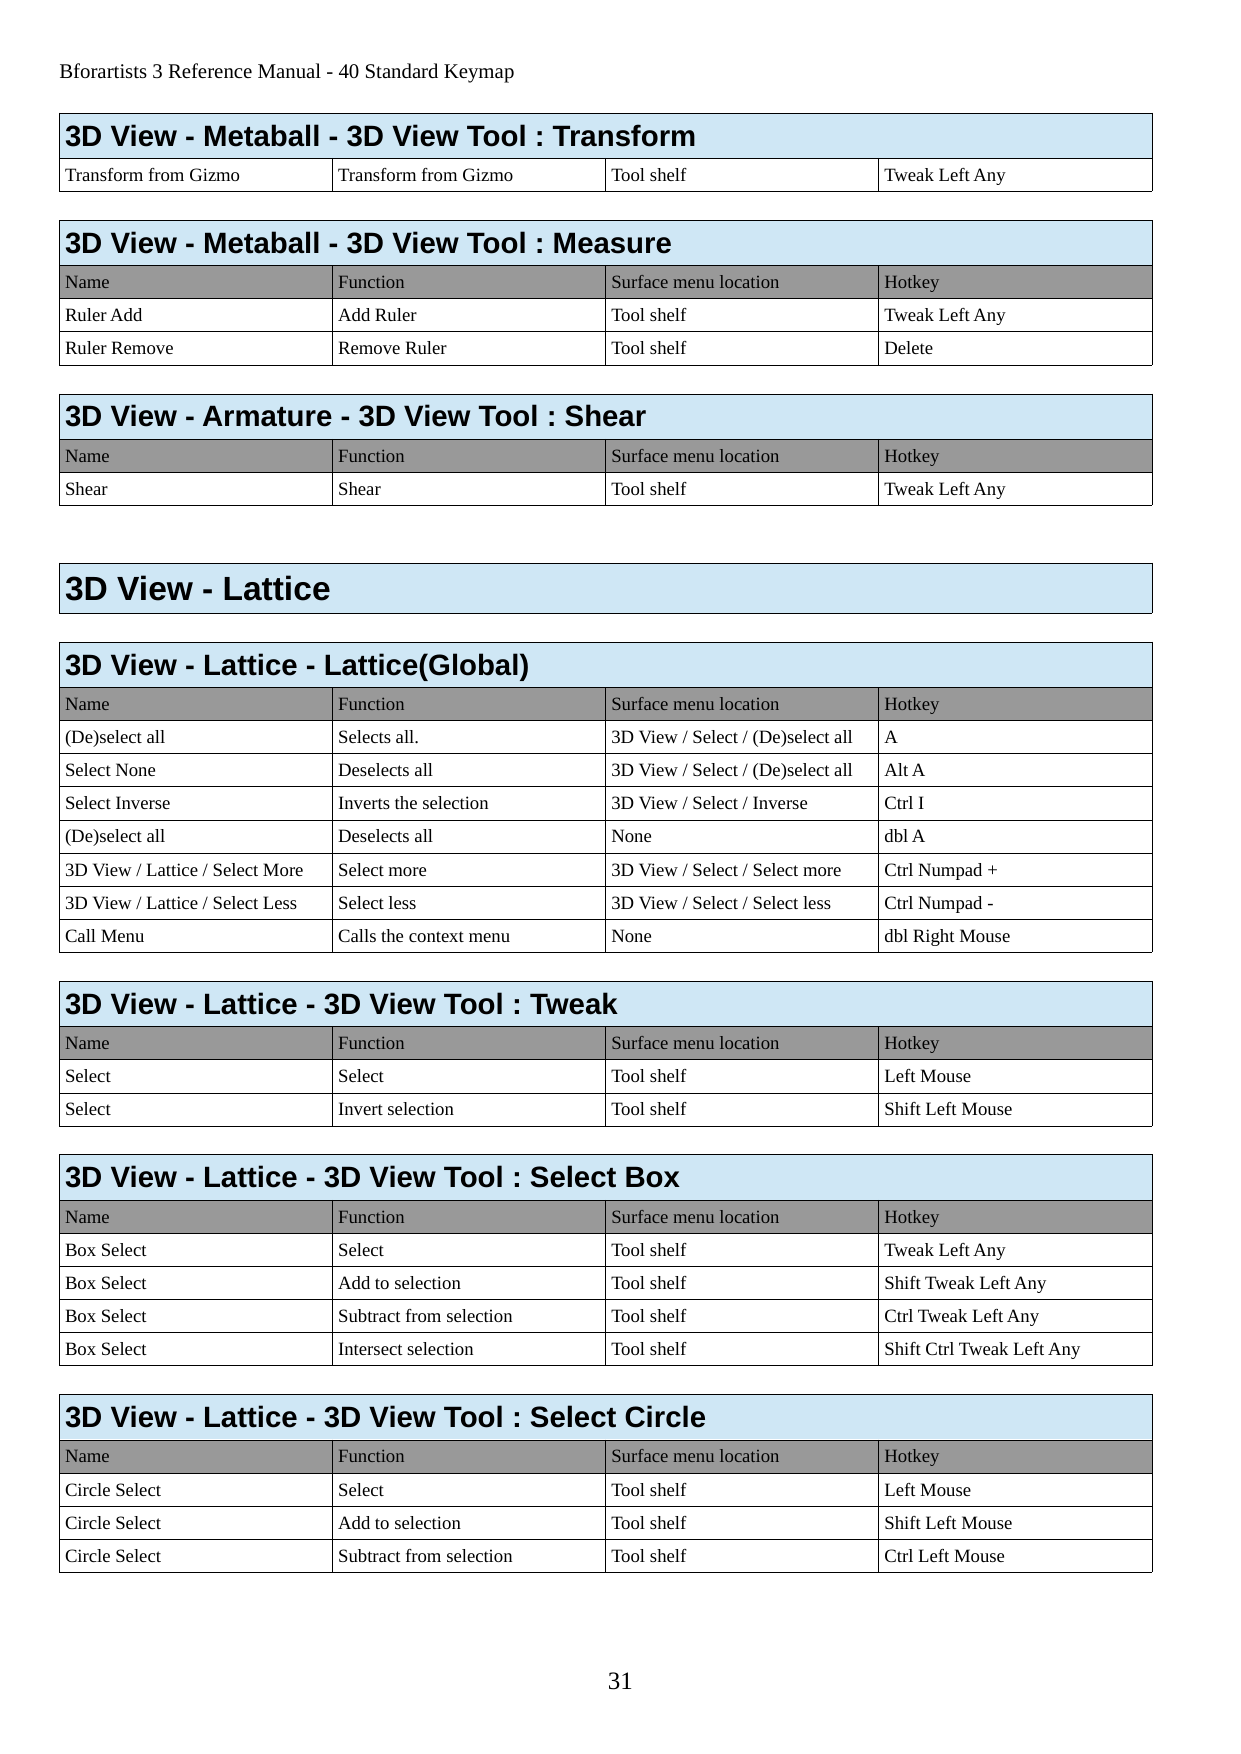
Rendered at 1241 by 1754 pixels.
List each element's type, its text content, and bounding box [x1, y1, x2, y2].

table_cell Ctrl Tweak Left Any [879, 1300, 1152, 1332]
table_cell 3D View / Select / Inverse [606, 787, 878, 819]
table_cell Select more [333, 854, 605, 886]
table_cell Surface menu location [606, 440, 878, 472]
table_cell Shift Left Mouse [879, 1507, 1152, 1539]
table_header 3D View - Lattice - 3D View Tool : Select Box [60, 1155, 1152, 1200]
table_cell Name [60, 440, 332, 472]
table_cell Hotkey [879, 1027, 1152, 1059]
table_cell Ctrl I [879, 787, 1152, 819]
table_cell Shift Tweak Left Any [879, 1267, 1152, 1299]
table_cell dbl Right Mouse [879, 920, 1152, 952]
table_cell Tweak Left Any [879, 1234, 1152, 1266]
table_cell Function [333, 1441, 605, 1473]
table_cell Selects all. [333, 721, 605, 753]
table_cell None [606, 821, 878, 853]
table_cell Subtract from selection [333, 1300, 605, 1332]
table_cell Ruler Remove [60, 332, 332, 364]
table_cell Function [333, 1027, 605, 1059]
table_cell Tool shelf [606, 1094, 878, 1126]
table_header 3D View - Metaball - 3D View Tool : Measure [60, 221, 1152, 265]
table_cell Hotkey [879, 1441, 1152, 1473]
table_cell Shift Ctrl Tweak Left Any [879, 1333, 1152, 1365]
table_cell Shear [60, 473, 332, 505]
table_cell Ctrl Numpad - [879, 887, 1152, 919]
table_cell Tool shelf [606, 1474, 878, 1506]
table_cell Remove Ruler [333, 332, 605, 364]
table_header 3D View - Lattice - 3D View Tool : Tweak [60, 982, 1152, 1026]
table_cell A [879, 721, 1152, 753]
table_cell Select less [333, 887, 605, 919]
table_cell Add Ruler [333, 299, 605, 331]
table_header 3D View - Lattice - Lattice(Global) [60, 643, 1152, 687]
table_cell Surface menu location [606, 1027, 878, 1059]
table_cell Delete [879, 332, 1152, 364]
table_cell Add to selection [333, 1507, 605, 1539]
table_cell Surface menu location [606, 1201, 878, 1233]
table_cell Deselects all [333, 754, 605, 786]
table_cell Shear [333, 473, 605, 505]
table_cell Circle Select [60, 1507, 332, 1539]
table_cell Left Mouse [879, 1060, 1152, 1092]
table_cell Subtract from selection [333, 1540, 605, 1572]
table_cell Surface menu location [606, 266, 878, 298]
table_cell Tool shelf [606, 332, 878, 364]
table_cell Circle Select [60, 1540, 332, 1572]
table_cell Inverts the selection [333, 787, 605, 819]
table_cell (De)select all [60, 721, 332, 753]
table_cell Box Select [60, 1267, 332, 1299]
table_cell (De)select all [60, 821, 332, 853]
table_cell Ctrl Numpad + [879, 854, 1152, 886]
table_cell Surface menu location [606, 688, 878, 720]
table_cell Circle Select [60, 1474, 332, 1506]
table_cell Name [60, 1441, 332, 1473]
table_cell Tool shelf [606, 1234, 878, 1266]
table_cell Transform from Gizmo [60, 159, 332, 191]
table_cell Function [333, 440, 605, 472]
table_cell Transform from Gizmo [333, 159, 605, 191]
table_cell Hotkey [879, 266, 1152, 298]
table_cell 3D View / Lattice / Select Less [60, 887, 332, 919]
table_cell Calls the context menu [333, 920, 605, 952]
table_cell Hotkey [879, 440, 1152, 472]
table_cell Tool shelf [606, 1267, 878, 1299]
table_cell Hotkey [879, 688, 1152, 720]
table_cell Function [333, 1201, 605, 1233]
table_cell Tool shelf [606, 159, 878, 191]
table_header 3D View - Metaball - 3D View Tool : Transform [60, 114, 1152, 158]
table_cell None [606, 920, 878, 952]
table_cell Ctrl Left Mouse [879, 1540, 1152, 1572]
table_cell 3D View / Select / Select more [606, 854, 878, 886]
table_cell Name [60, 1201, 332, 1233]
table_cell Select Inverse [60, 787, 332, 819]
table_cell Select [333, 1234, 605, 1266]
table_cell Name [60, 266, 332, 298]
table_cell Shift Left Mouse [879, 1094, 1152, 1126]
table_cell Ruler Add [60, 299, 332, 331]
table_cell 3D View / Select / Select less [606, 887, 878, 919]
table_header 3D View - Lattice [60, 564, 1152, 613]
table_cell Call Menu [60, 920, 332, 952]
table_header 3D View - Lattice - 3D View Tool : Select Circle [60, 1395, 1152, 1439]
table_cell Tool shelf [606, 1540, 878, 1572]
table_cell Name [60, 688, 332, 720]
table_cell 3D View / Lattice / Select More [60, 854, 332, 886]
table_cell Left Mouse [879, 1474, 1152, 1506]
table_cell Select None [60, 754, 332, 786]
table_cell Tool shelf [606, 1507, 878, 1539]
table_cell Select [333, 1060, 605, 1092]
table_cell Box Select [60, 1300, 332, 1332]
table_cell Select [333, 1474, 605, 1506]
table_cell Tool shelf [606, 1300, 878, 1332]
table_cell Hotkey [879, 1201, 1152, 1233]
table_cell Add to selection [333, 1267, 605, 1299]
table_cell Box Select [60, 1333, 332, 1365]
table_cell 3D View / Select / (De)select all [606, 754, 878, 786]
table_header 3D View - Armature - 3D View Tool : Shear [60, 395, 1152, 439]
table_cell 3D View / Select / (De)select all [606, 721, 878, 753]
table_cell Tool shelf [606, 473, 878, 505]
table_cell Alt A [879, 754, 1152, 786]
table_cell Tweak Left Any [879, 473, 1152, 505]
table_cell Function [333, 266, 605, 298]
table_cell Function [333, 688, 605, 720]
table_cell Surface menu location [606, 1441, 878, 1473]
table_cell Invert selection [333, 1094, 605, 1126]
table_cell Tweak Left Any [879, 299, 1152, 331]
table_cell Deselects all [333, 821, 605, 853]
table_cell Tool shelf [606, 1333, 878, 1365]
table_cell Box Select [60, 1234, 332, 1266]
table_cell Tool shelf [606, 299, 878, 331]
table_cell Select [60, 1060, 332, 1092]
table_cell Intersect selection [333, 1333, 605, 1365]
table_cell dbl A [879, 821, 1152, 853]
table_cell Tweak Left Any [879, 159, 1152, 191]
table_cell Tool shelf [606, 1060, 878, 1092]
table_cell Select [60, 1094, 332, 1126]
table_cell Name [60, 1027, 332, 1059]
